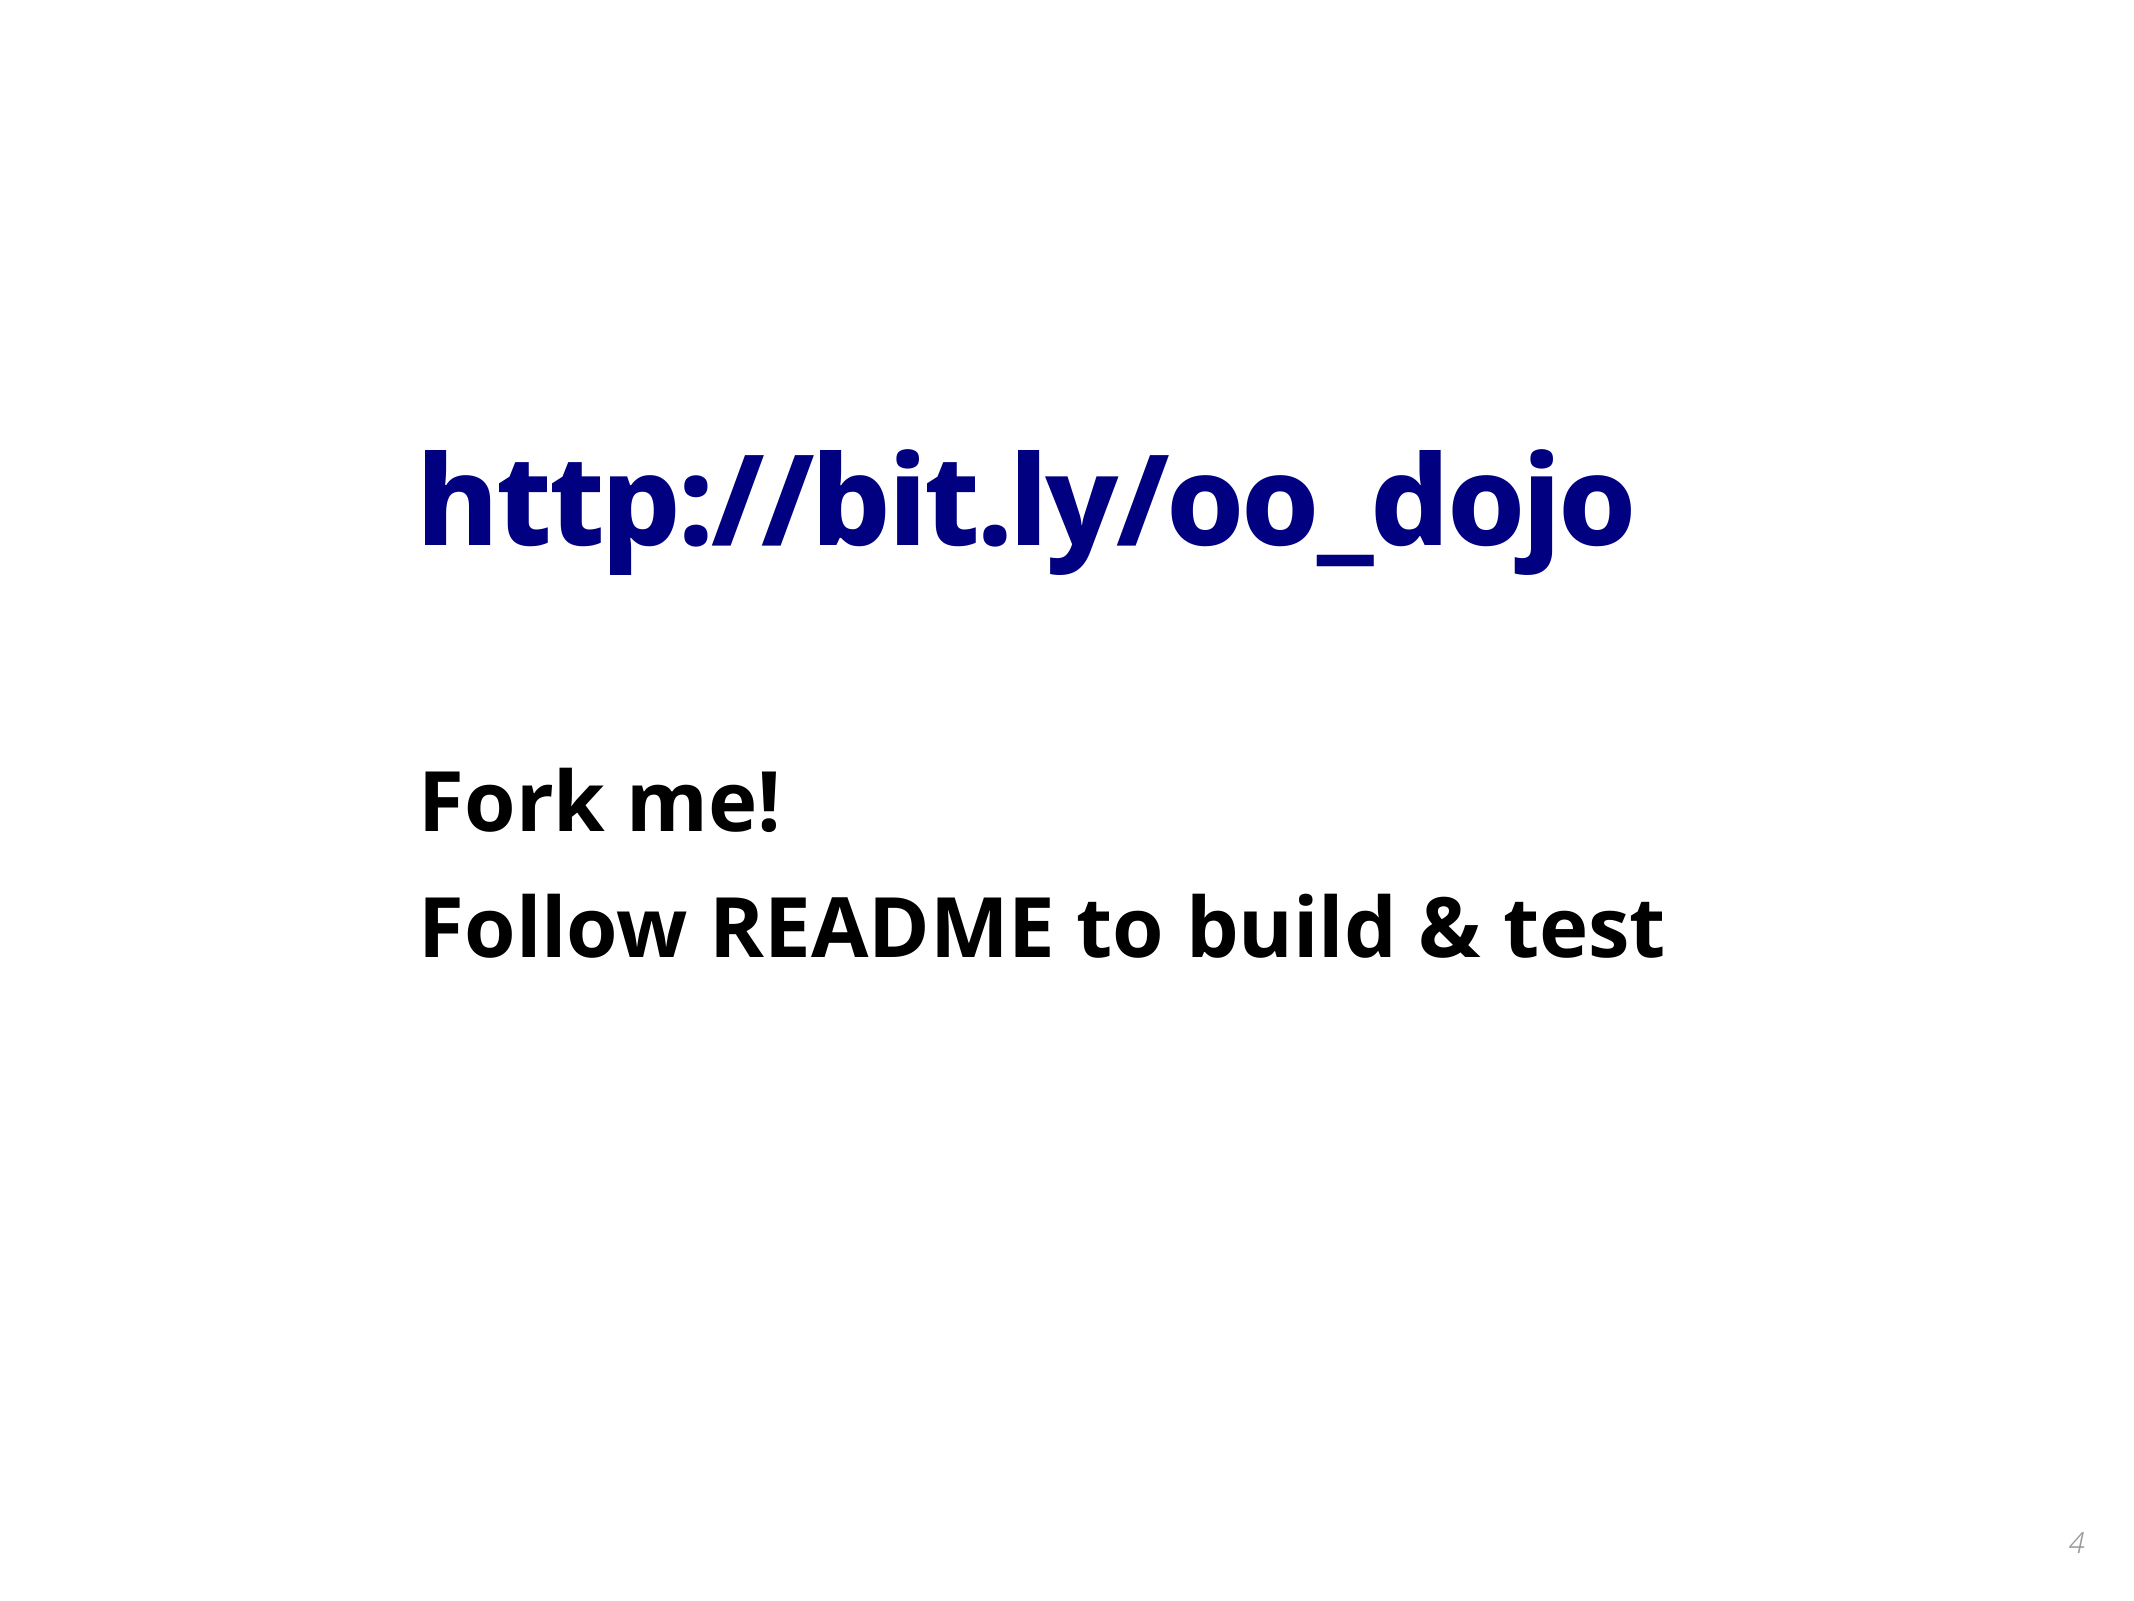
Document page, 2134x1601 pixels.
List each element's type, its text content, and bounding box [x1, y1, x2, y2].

title http://bit.ly/oo_dojo [60, 419, 2086, 600]
text_box Fork me! Follow README to build & test [272, 667, 1793, 955]
